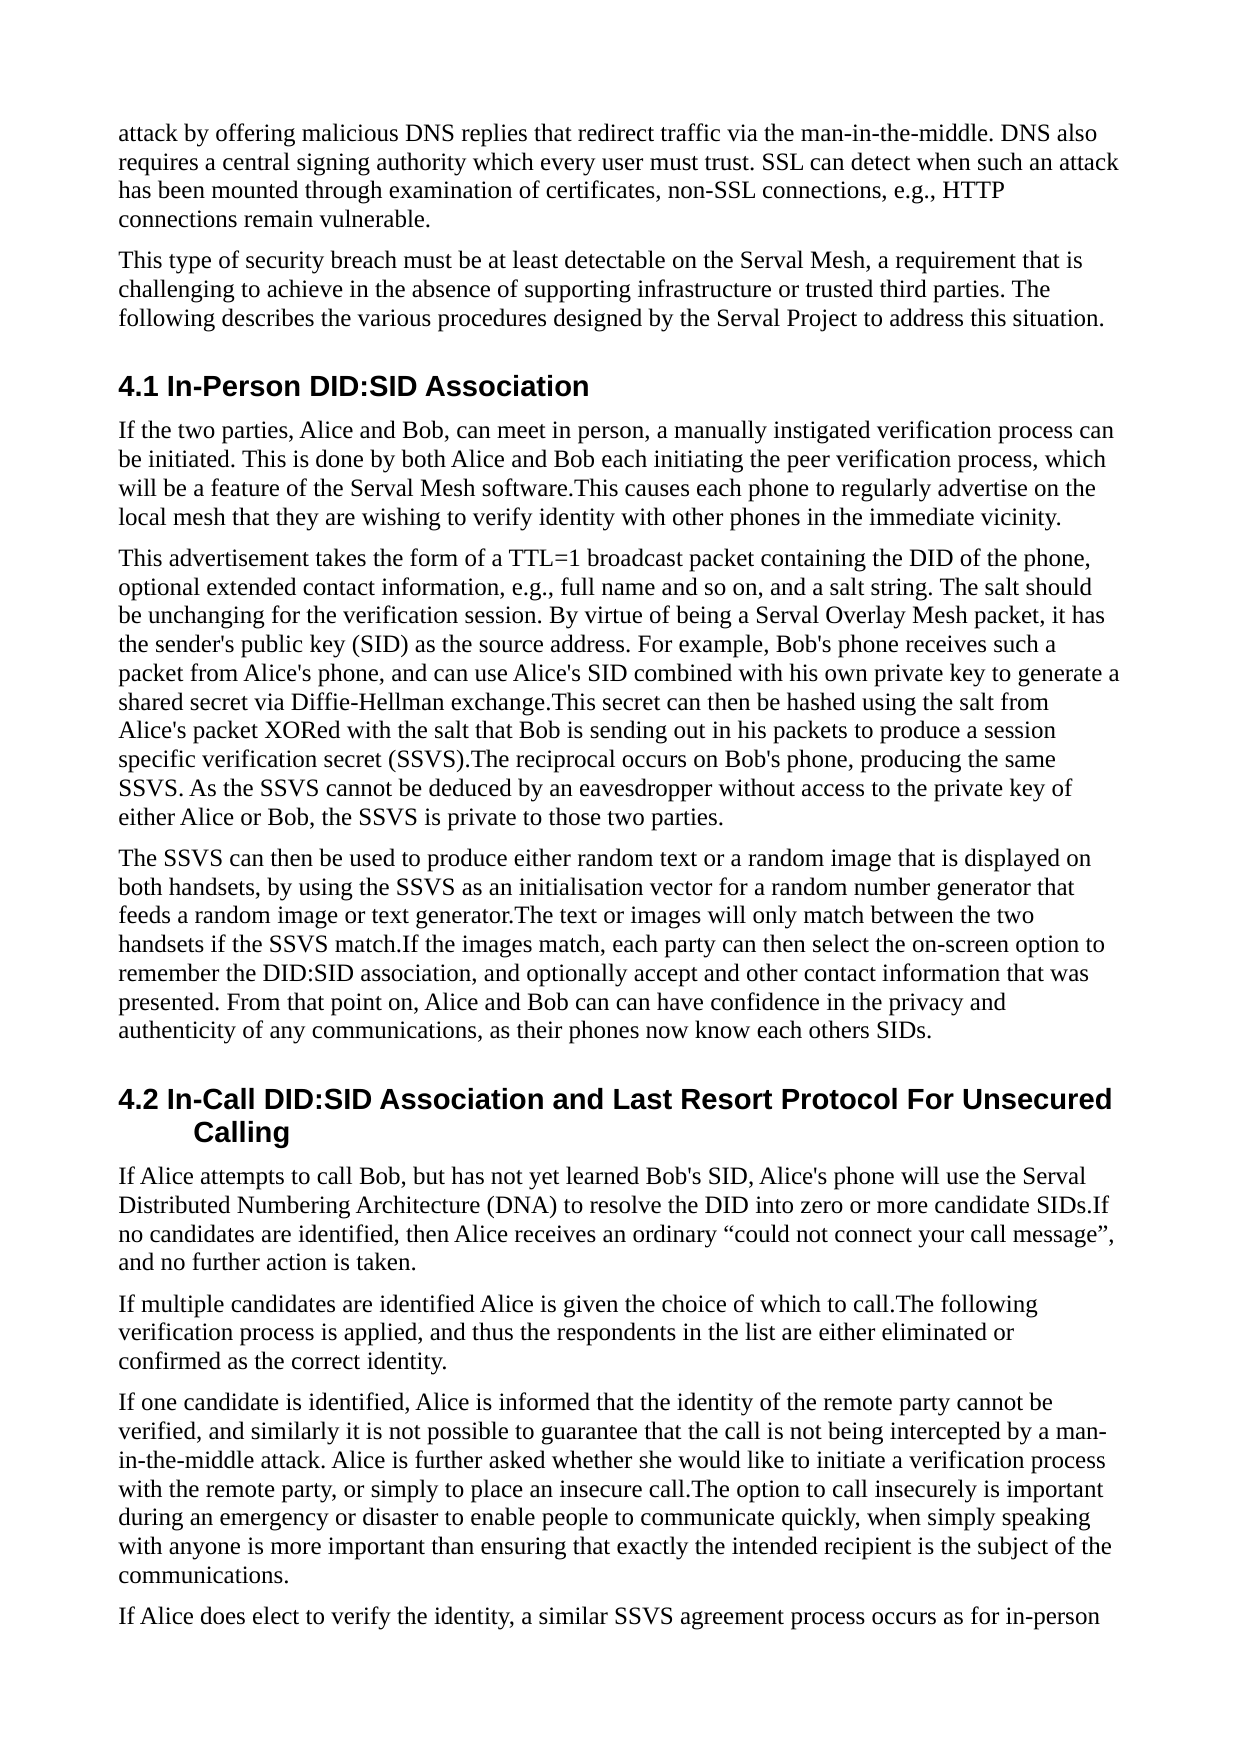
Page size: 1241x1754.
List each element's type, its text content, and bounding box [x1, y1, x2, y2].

text If Alice does elect to verify the identity, a similar SSVS agreement process occurs as for in-person [118, 1601, 1122, 1630]
text If one candidate is identified, Alice is informed that the identity of the remote party cannot be verified, and similarly it is not possible to guarantee that the call is not being intercepted by a man-in-the-middle attack. Alice is further asked whether she would like to initiate a verification process with the remote party, or simply to place an insecure call.The option to call insecurely is important during an emergency or disaster to enable people to communicate quickly, when simply speaking with anyone is more important than ensuring that exactly the intended recipient is the subject of the communications. [118, 1387, 1122, 1589]
text The SSVS can then be used to produce either random text or a random image that is displayed on both handsets, by using the SSVS as an initialisation vector for a random number generator that feeds a random image or text generator.The text or images will only match between the two handsets if the SSVS match.If the images match, each party can then select the on-screen option to remember the DID:SID association, and optionally accept and other contact information that was presented. From that point on, Alice and Bob can can have confidence in the privacy and authenticity of any communications, as their phones now know each others SIDs. [118, 843, 1122, 1044]
text This type of security breach must be at least detectable on the Serval Mesh, a requirement that is challenging to achieve in the absence of supporting infrastructure or trusted third parties. The following describes the various procedures designed by the Serval Project to address this situation. [118, 246, 1122, 332]
text If multiple candidates are identified Alice is given the choice of which to call.The following verification process is applied, and thus the respondents in the list are either eliminated or confirmed as the correct identity. [118, 1289, 1122, 1375]
text This advertisement takes the form of a TTL=1 broadcast packet containing the DID of the phone, optional extended contact information, e.g., full name and so on, and a salt string. The salt should be unchanging for the verification session. By virtue of being a Serval Overlay Mesh packet, it has the sender's public key (SID) as the source address. For example, Bob's phone receives such a packet from Alice's phone, and can use Alice's SID combined with his own private key to generate a shared secret via Diffie-Hellman exchange.This secret can then be hashed using the salt from Alice's packet XORed with the salt that Bob is sending out in his packets to produce a session specific verification secret (SSVS).The reciprocal occurs on Bob's phone, producing the same SSVS. As the SSVS cannot be deduced by an eavesdropper without access to the private key of either Alice or Bob, the SSVS is private to those two parties. [118, 543, 1122, 830]
text If the two parties, Alice and Bob, can meet in person, a manually instigated verification process can be initiated. This is done by both Alice and Bob each initiating the peer verification process, which will be a feature of the Serval Mesh software.This causes each phone to regularly advertise on the local mesh that they are wishing to verify identity with other phones in the immediate vicinity. [118, 415, 1122, 530]
subtitle 4.2 In-Call DID:SID Association and Last Resort Protocol For Unsecured Calling [118, 1082, 1122, 1149]
text attack by offering malicious DNS replies that redirect traffic via the man-in-the-middle. DNS also requires a central signing authority which every user must trust. SSL can detect when such an attack has been mounted through examination of certificates, non-SSL connections, e.g., HTTP connections remain vulnerable. [118, 118, 1122, 233]
subtitle 4.1 In-Person DID:SID Association [118, 369, 1122, 403]
text If Alice attempts to call Bob, but has not yet learned Bob's SID, Alice's phone will use the Serval Distributed Numbering Architecture (DNA) to resolve the DID into zero or more candidate SIDs.If no candidates are identified, then Alice receives an ordinary “could not connect your call message”, and no further action is taken. [118, 1161, 1122, 1276]
